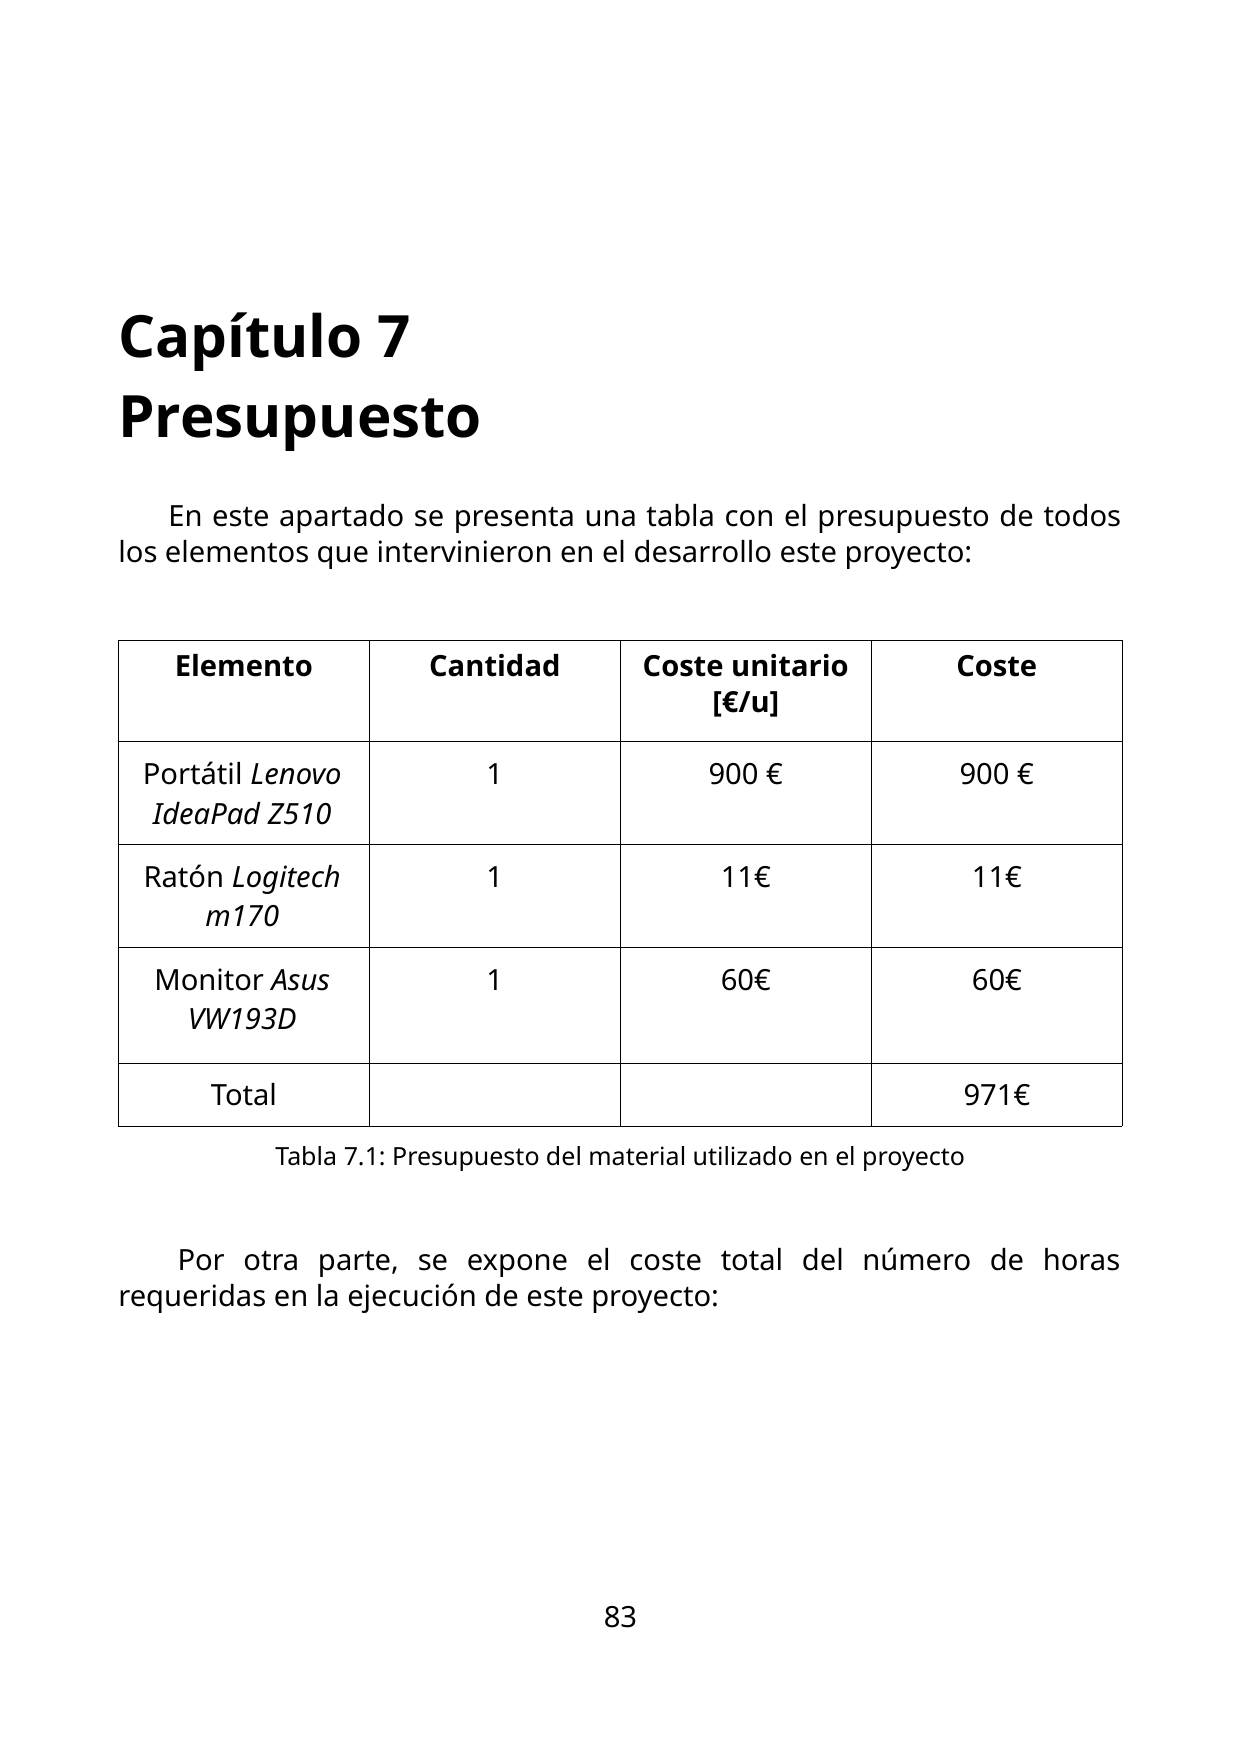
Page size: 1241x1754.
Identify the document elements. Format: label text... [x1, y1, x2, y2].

table_cell Total [119, 1064, 369, 1126]
table_cell 60€ [621, 948, 871, 1063]
table_header Elemento [119, 641, 369, 741]
table_cell 971€ [872, 1064, 1122, 1126]
table_cell 11€ [872, 845, 1122, 947]
table_cell 1 [370, 948, 620, 1063]
table_cell 60€ [872, 948, 1122, 1063]
table_header Coste unitario [€/u] [621, 641, 871, 741]
table_cell [370, 1064, 620, 1126]
table_cell 900 € [621, 742, 871, 844]
table_cell 1 [370, 742, 620, 844]
table_cell 900 € [872, 742, 1122, 844]
table_header Cantidad [370, 641, 620, 741]
table_cell 1 [370, 845, 620, 947]
table_cell 11€ [621, 845, 871, 947]
text Tabla 7.1: Presupuesto del material utilizado en el proyecto [118, 1138, 1122, 1172]
text Por otra parte, se expone el coste total del número de horas requeridas en la ejecución de este proyecto: [118, 1239, 1122, 1314]
subtitle Presupuesto [118, 295, 1122, 454]
table_header Coste [872, 641, 1122, 741]
table_cell Ratón Logitech m170 [119, 845, 369, 947]
table_cell [621, 1064, 871, 1126]
text En este apartado se presenta una tabla con el presupuesto de todos los elementos que intervinieron en el desarrollo este proyecto: [118, 496, 1122, 571]
table_cell Portátil Lenovo IdeaPad Z510 [119, 742, 369, 844]
table_cell Monitor Asus VW193D [119, 948, 369, 1063]
